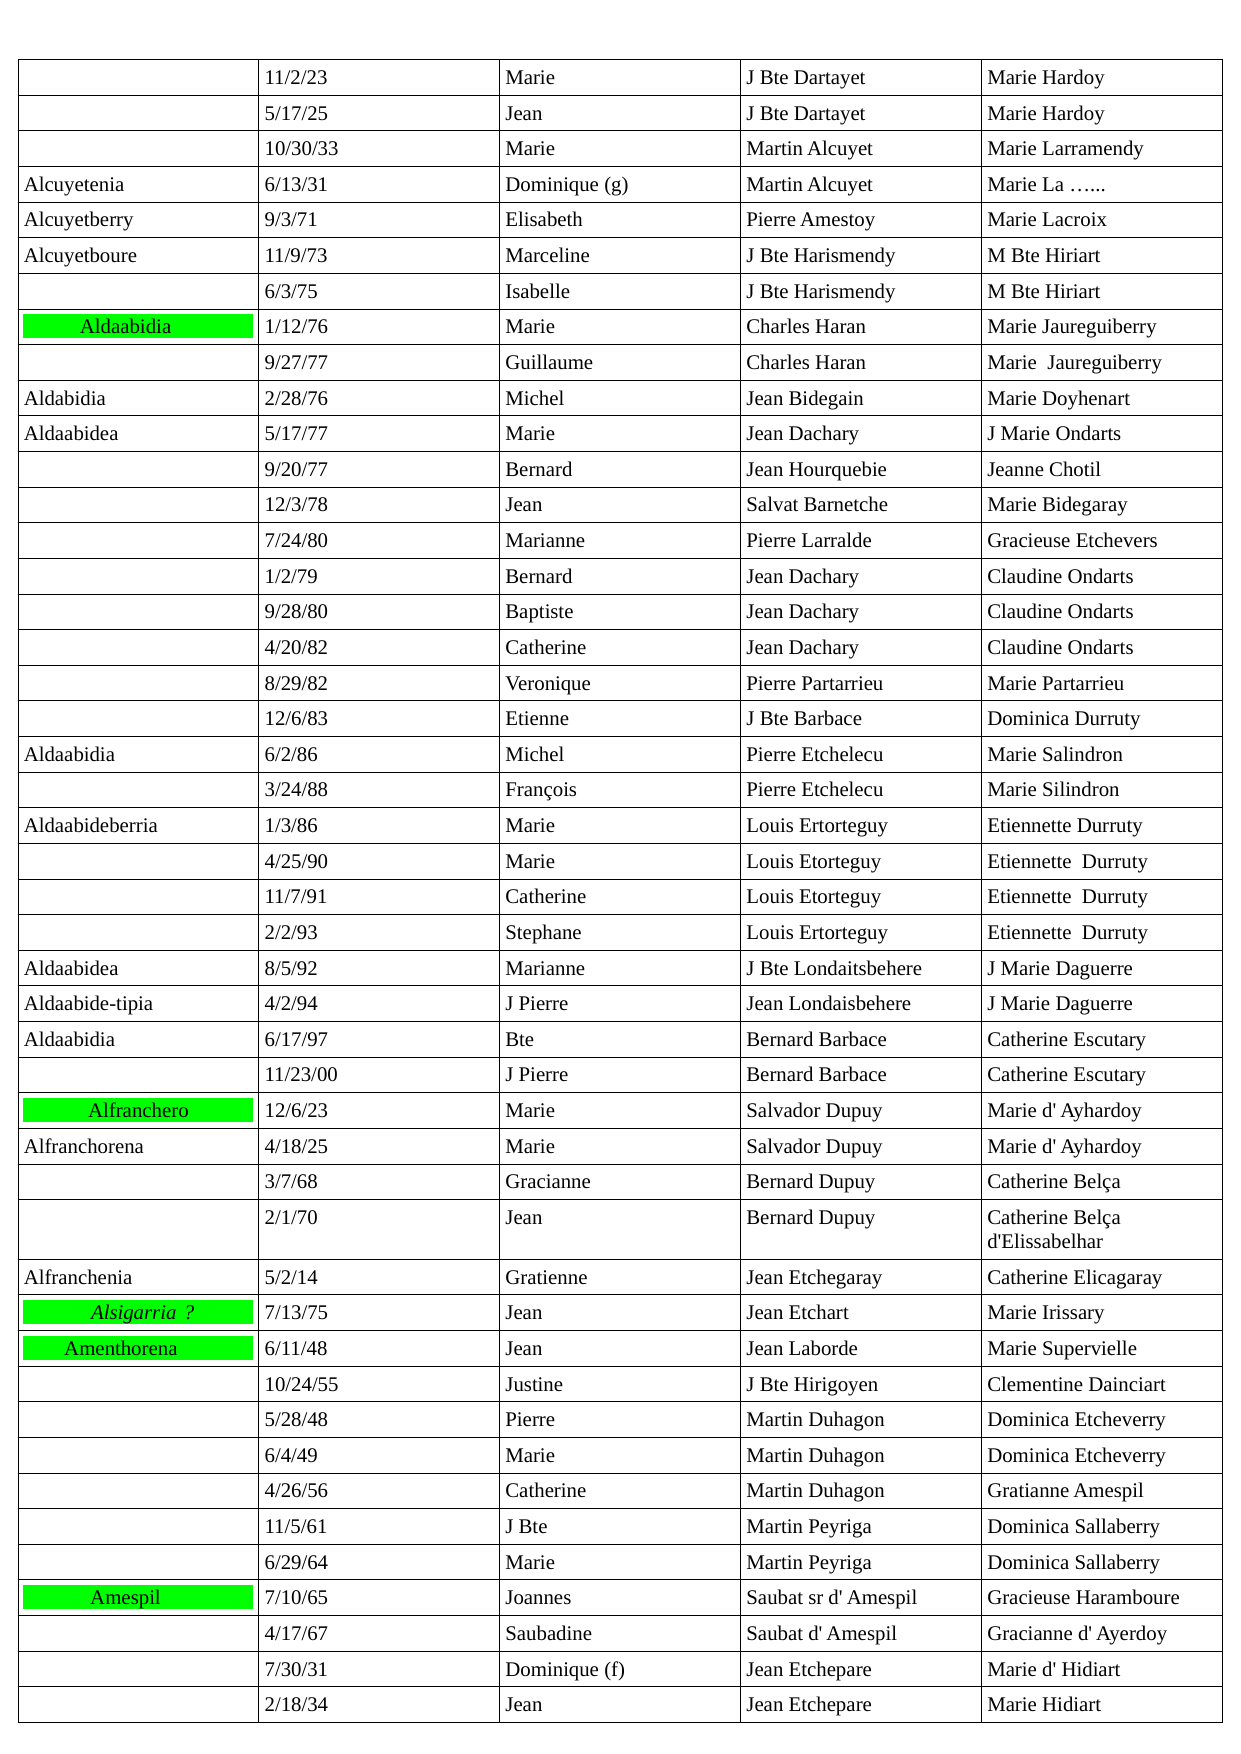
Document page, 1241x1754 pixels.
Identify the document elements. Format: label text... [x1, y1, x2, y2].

table_cell Jeanne Chotil [982, 452, 1222, 487]
table_cell Martin Duhagon [741, 1402, 981, 1437]
table_cell Louis Etorteguy [741, 844, 981, 878]
table_cell 13/06/1831 [259, 167, 499, 202]
table_cell Catherine Escutary [982, 1022, 1222, 1057]
table_cell Salvat Barnetche [741, 488, 981, 522]
table_cell J Bte Barbace [741, 701, 981, 736]
table_cell Etiennette Durruty [982, 915, 1222, 950]
table_cell [19, 844, 258, 878]
table_cell 03/06/1875 [259, 274, 499, 308]
table_cell J Marie Ondarts [982, 416, 1222, 451]
table_cell [19, 595, 258, 629]
table_cell Stephane [500, 915, 740, 950]
table_cell Claudine Ondarts [982, 595, 1222, 629]
table_cell Marianne [500, 523, 740, 558]
table_cell Marie Jaureguiberry [982, 310, 1222, 344]
table_cell Bernard [500, 452, 740, 487]
table_cell 12/01/1876 [259, 310, 499, 344]
table_cell Bernard Barbace [741, 1058, 981, 1092]
table_cell [19, 666, 258, 700]
table_cell [19, 1616, 258, 1651]
table_cell Jean [500, 1687, 740, 1722]
table_cell Marie [500, 1438, 740, 1472]
table_cell [19, 1165, 258, 1199]
table_cell Amespil [19, 1580, 258, 1615]
table_cell Baptiste [500, 595, 740, 629]
table_cell [19, 523, 258, 558]
table_cell Catherine [500, 1474, 740, 1508]
table_cell Jean [500, 96, 740, 130]
table_cell Charles Haran [741, 310, 981, 344]
table_cell Jean [500, 1331, 740, 1366]
table_cell Justine [500, 1367, 740, 1401]
table_cell 30/10/1833 [259, 131, 499, 166]
table_cell Alfranchorena [19, 1129, 258, 1163]
table_cell [19, 1402, 258, 1437]
table_cell Marie d' Hidiart [982, 1652, 1222, 1686]
table_cell 29/06/1864 [259, 1545, 499, 1579]
table_cell Claudine Ondarts [982, 630, 1222, 665]
table_cell Joannes [500, 1580, 740, 1615]
table_cell Gracianne d' Ayerdoy [982, 1616, 1222, 1651]
table_cell Pierre Partarrieu [741, 666, 981, 700]
table_cell Marie d' Ayhardoy [982, 1093, 1222, 1128]
table_cell Aldaabidia [19, 1022, 258, 1057]
table_cell Marie Jaureguiberry [982, 345, 1222, 380]
table_cell Jean Laborde [741, 1331, 981, 1366]
table_cell Gracieuse Etchevers [982, 523, 1222, 558]
table_cell Marie Partarrieu [982, 666, 1222, 700]
table_cell Martin Duhagon [741, 1438, 981, 1472]
table_cell J Bte Hirigoyen [741, 1367, 981, 1401]
table_cell Louis Ertorteguy [741, 808, 981, 843]
table_cell Martin Peyriga [741, 1545, 981, 1579]
table_cell Marie [500, 808, 740, 843]
table_cell Guillaume [500, 345, 740, 380]
table_cell 10/07/1665 [259, 1580, 499, 1615]
table_cell 28/05/1848 [259, 1402, 499, 1437]
table_cell Salvador Dupuy [741, 1129, 981, 1163]
table_cell Marie La …... [982, 167, 1222, 202]
table_cell [19, 1687, 258, 1722]
table_cell Saubat sr d' Amespil [741, 1580, 981, 1615]
table_cell Alfranchero [19, 1093, 258, 1128]
table_cell Jean Londaisbehere [741, 986, 981, 1021]
table_cell Alfranchenia [19, 1260, 258, 1294]
table_cell Marie d' Ayhardoy [982, 1129, 1222, 1163]
table_cell Gracianne [500, 1165, 740, 1199]
table_cell [19, 131, 258, 166]
table_cell Marie Silindron [982, 773, 1222, 807]
table_cell [19, 274, 258, 308]
table_cell Dominica Durruty [982, 701, 1222, 736]
table_cell Marie [500, 1129, 740, 1163]
table_cell Pierre Etchelecu [741, 737, 981, 772]
table_cell Etiennette Durruty [982, 844, 1222, 878]
table_cell Marie [500, 416, 740, 451]
table_cell [19, 1058, 258, 1092]
table_cell Catherine Elicagaray [982, 1260, 1222, 1294]
table_cell J Bte Londaitsbehere [741, 951, 981, 985]
table_cell Jean Etchart [741, 1295, 981, 1330]
table_cell M Bte Hiriart [982, 274, 1222, 308]
table_cell 17/04/1667 [259, 1616, 499, 1651]
table_cell Jean Bidegain [741, 381, 981, 415]
table_cell Jean Hourquebie [741, 452, 981, 487]
table_cell 06/12/1723 [259, 1093, 499, 1128]
table_cell Aldaabidea [19, 951, 258, 985]
table_cell Gratienne [500, 1260, 740, 1294]
table_cell Marie Larramendy [982, 131, 1222, 166]
table_cell M Bte Hiriart [982, 238, 1222, 273]
table_cell Aldaabideberria [19, 808, 258, 843]
table_cell Marie Hidiart [982, 1687, 1222, 1722]
table_cell 28/09/1880 [259, 595, 499, 629]
table_cell Catherine Belça d'Elissabelhar [982, 1200, 1222, 1259]
table_cell J Bte Dartayet [741, 96, 981, 130]
table_cell Catherine Belça [982, 1165, 1222, 1199]
table_cell [19, 1545, 258, 1579]
table_cell Marie [500, 60, 740, 95]
table_cell 05/08/1892 [259, 951, 499, 985]
table_cell Marie Hardoy [982, 96, 1222, 130]
table_cell J Pierre [500, 1058, 740, 1092]
table_cell 25/04/1890 [259, 844, 499, 878]
table_cell 07/11/1891 [259, 880, 499, 914]
table_cell 05/11/1861 [259, 1509, 499, 1544]
table_cell J Marie Daguerre [982, 951, 1222, 985]
table_cell Dominica Sallaberry [982, 1545, 1222, 1579]
table_cell Jean [500, 488, 740, 522]
table_cell Marie [500, 1093, 740, 1128]
table_cell Gratianne Amespil [982, 1474, 1222, 1508]
table_cell Catherine [500, 630, 740, 665]
table_cell Jean Dachary [741, 630, 981, 665]
table_cell 24/10/1855 [259, 1367, 499, 1401]
table_cell Marceline [500, 238, 740, 273]
table_cell Salvador Dupuy [741, 1093, 981, 1128]
table_cell [19, 701, 258, 736]
table_cell Pierre Etchelecu [741, 773, 981, 807]
table_cell [19, 915, 258, 950]
table_cell Saubat d' Amespil [741, 1616, 981, 1651]
table_cell Gracieuse Haramboure [982, 1580, 1222, 1615]
table_cell Dominica Etcheverry [982, 1438, 1222, 1472]
table_cell Alcuyetboure [19, 238, 258, 273]
table_cell [19, 1652, 258, 1686]
table_cell Louis Ertorteguy [741, 915, 981, 950]
table_cell Isabelle [500, 274, 740, 308]
table_cell J Marie Daguerre [982, 986, 1222, 1021]
table_cell Dominica Etcheverry [982, 1402, 1222, 1437]
table_cell 29/08/1882 [259, 666, 499, 700]
table_cell 04/06/1849 [259, 1438, 499, 1472]
table_cell Etiennette Durruty [982, 808, 1222, 843]
table_cell 17/05/1877 [259, 416, 499, 451]
table_cell [19, 1474, 258, 1508]
table_cell Alcuyetberry [19, 203, 258, 237]
table_cell Claudine Ondarts [982, 559, 1222, 593]
table_cell [19, 773, 258, 807]
table_cell Aldaabidia [19, 737, 258, 772]
table_cell 20/09/1877 [259, 452, 499, 487]
table_cell Bernard Dupuy [741, 1200, 981, 1259]
table_cell Aldaabidea [19, 416, 258, 451]
table_cell Jean Dachary [741, 595, 981, 629]
table_cell Dominique (f) [500, 1652, 740, 1686]
table_cell 28/02/1876 [259, 381, 499, 415]
table_cell Jean Etchegaray [741, 1260, 981, 1294]
table_cell Aldaabidia [19, 310, 258, 344]
table_cell 18/04/1725 [259, 1129, 499, 1163]
table_cell 11/06/1848 [259, 1331, 499, 1366]
table_cell 02/06/1886 [259, 737, 499, 772]
table_cell J Pierre [500, 986, 740, 1021]
table_cell [19, 630, 258, 665]
table_cell Charles Haran [741, 345, 981, 380]
table_cell Jean [500, 1200, 740, 1259]
table_cell [19, 880, 258, 914]
table_cell Alsigarria ? [19, 1295, 258, 1330]
table_cell 24/03/1888 [259, 773, 499, 807]
table_cell Marie [500, 844, 740, 878]
table_cell Etienne [500, 701, 740, 736]
table_cell J Bte Dartayet [741, 60, 981, 95]
table_cell Marie Bidegaray [982, 488, 1222, 522]
table_cell Aldabidia [19, 381, 258, 415]
table_cell [19, 1509, 258, 1544]
table_cell [19, 60, 258, 95]
table_cell Clementine Dainciart [982, 1367, 1222, 1401]
table_cell 02/01/1879 [259, 559, 499, 593]
table_cell Jean [500, 1295, 740, 1330]
table_cell 03/09/1871 [259, 203, 499, 237]
table_cell [19, 345, 258, 380]
table_cell 02/05/1814 [259, 1260, 499, 1294]
table_cell 02/11/1823 [259, 60, 499, 95]
table_cell Etiennette Durruty [982, 880, 1222, 914]
table_cell Marie Irissary [982, 1295, 1222, 1330]
table_cell [19, 559, 258, 593]
table_cell Pierre Amestoy [741, 203, 981, 237]
table_cell Martin Duhagon [741, 1474, 981, 1508]
table_cell 30/07/1731 [259, 1652, 499, 1686]
table_cell Jean Etchepare [741, 1652, 981, 1686]
table_cell Martin Alcuyet [741, 131, 981, 166]
table_cell Martin Alcuyet [741, 167, 981, 202]
table_cell Saubadine [500, 1616, 740, 1651]
table_cell Marie [500, 131, 740, 166]
table_cell Marie Lacroix [982, 203, 1222, 237]
table_cell 17/05/1825 [259, 96, 499, 130]
table_cell [19, 1438, 258, 1472]
table_cell [19, 1200, 258, 1259]
table_cell [19, 488, 258, 522]
table_cell Veronique [500, 666, 740, 700]
table_cell Marie Supervielle [982, 1331, 1222, 1366]
table_cell [19, 1367, 258, 1401]
table_cell Bernard [500, 559, 740, 593]
table_cell Michel [500, 737, 740, 772]
table_cell Pierre Larralde [741, 523, 981, 558]
table_cell Dominique (g) [500, 167, 740, 202]
table_cell 02/02/1893 [259, 915, 499, 950]
table_cell Jean Etchepare [741, 1687, 981, 1722]
table_cell J Bte Harismendy [741, 238, 981, 273]
table_cell 23/11/1900 [259, 1058, 499, 1092]
table_cell 07/03/1768 [259, 1165, 499, 1199]
table_cell Marie Hardoy [982, 60, 1222, 95]
table_cell 03/01/1886 [259, 808, 499, 843]
table_cell Elisabeth [500, 203, 740, 237]
table_cell [19, 452, 258, 487]
table_cell Marie [500, 310, 740, 344]
table_cell Louis Etorteguy [741, 880, 981, 914]
table_cell 17/06/1897 [259, 1022, 499, 1057]
table_cell Jean Dachary [741, 416, 981, 451]
table_cell J Bte Harismendy [741, 274, 981, 308]
table_cell Marie Salindron [982, 737, 1222, 772]
table_cell Michel [500, 381, 740, 415]
table_cell Martin Peyriga [741, 1509, 981, 1544]
table_cell Dominica Sallaberry [982, 1509, 1222, 1544]
table_cell Catherine [500, 880, 740, 914]
table_cell 06/12/1883 [259, 701, 499, 736]
table_cell 18/02/1734 [259, 1687, 499, 1722]
table_cell 27/09/1877 [259, 345, 499, 380]
table_cell Marie [500, 1545, 740, 1579]
table_cell Marie Doyhenart [982, 381, 1222, 415]
table_cell Catherine Escutary [982, 1058, 1222, 1092]
table_cell Alcuyetenia [19, 167, 258, 202]
table_cell Bernard Dupuy [741, 1165, 981, 1199]
table_cell Aldaabide-tipia [19, 986, 258, 1021]
table_cell Marianne [500, 951, 740, 985]
table_cell Pierre [500, 1402, 740, 1437]
table_cell 09/11/1873 [259, 238, 499, 273]
table_cell 24/07/1880 [259, 523, 499, 558]
table_cell [19, 96, 258, 130]
table_cell 01/02/1770 [259, 1200, 499, 1259]
table_cell Bte [500, 1022, 740, 1057]
table_cell Amenthorena [19, 1331, 258, 1366]
table_cell J Bte [500, 1509, 740, 1544]
table_cell François [500, 773, 740, 807]
table_cell 03/12/1878 [259, 488, 499, 522]
table_cell Jean Dachary [741, 559, 981, 593]
table_cell 13/07/1875 [259, 1295, 499, 1330]
table_cell 26/04/1856 [259, 1474, 499, 1508]
table_cell Bernard Barbace [741, 1022, 981, 1057]
table_cell 20/04/1882 [259, 630, 499, 665]
table_cell 02/04/1894 [259, 986, 499, 1021]
